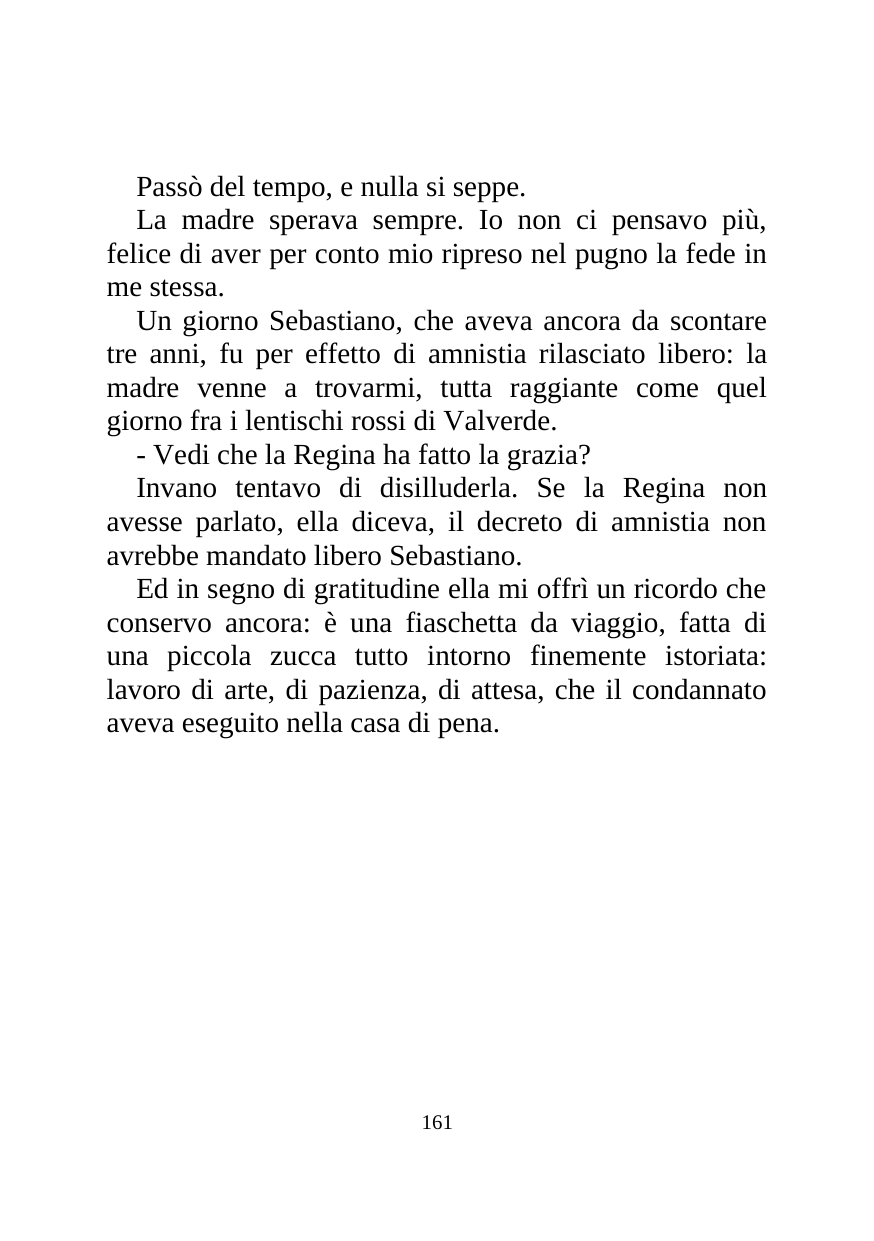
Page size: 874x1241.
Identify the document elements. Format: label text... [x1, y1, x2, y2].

text Passò del tempo, e nulla si seppe. [106, 169, 768, 202]
text - Vedi che la Regina ha fatto la grazia? [106, 437, 768, 471]
text La madre sperava sempre. Io non ci pensavo più, felice di aver per conto mio ripreso nel pugno la fede in me stessa. [106, 202, 768, 303]
text Un giorno Sebastiano, che aveva ancora da scontare tre anni, fu per effetto di amnistia rilasciato libero: la madre venne a trovarmi, tutta raggiante come quel giorno fra i lentischi rossi di Valverde. [106, 303, 768, 437]
text Invano tentavo di disilluderla. Se la Regina non avesse parlato, ella diceva, il decreto di amnistia non avrebbe mandato libero Sebastiano. [106, 471, 768, 571]
text Ed in segno di gratitudine ella mi offrì un ricordo che conservo ancora: è una fiaschetta da viaggio, fatta di una piccola zucca tutto intorno finemente istoriata: lavoro di arte, di pazienza, di attesa, che il condannato aveva eseguito nella casa di pena. [106, 571, 768, 739]
